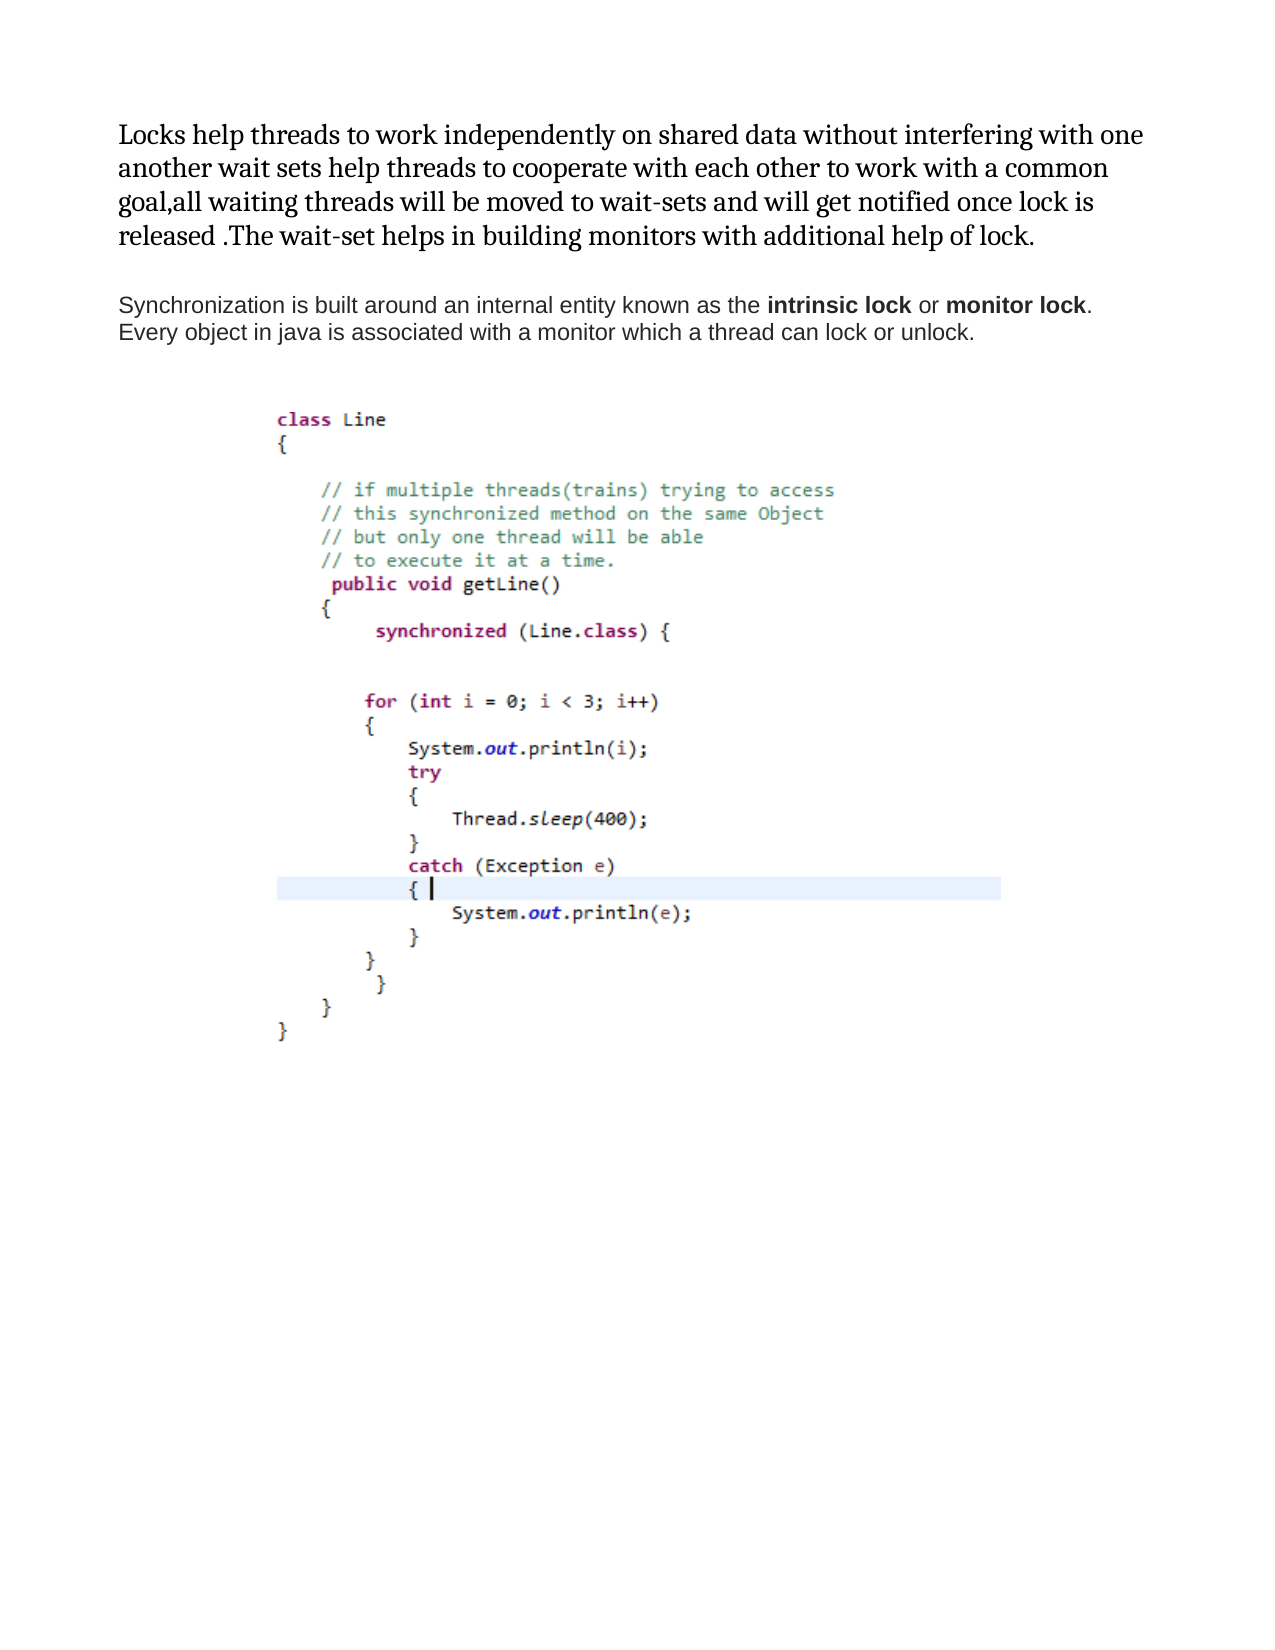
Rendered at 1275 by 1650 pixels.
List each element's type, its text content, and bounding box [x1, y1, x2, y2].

text Synchronization is built around an internal entity known as the intrinsic lock or monitor lock. [118, 292, 1157, 319]
text Locks help threads to work independently on shared data without interfering with one another wait sets help threads to cooperate with each other to work with a common goal,all waiting threads will be moved to wait-sets and will get notified once lock is released .The wait-set helps in building monitors with additional help of lock. [118, 118, 1157, 252]
text Every object in java is associated with a monitor which a thread can lock or unlock. [118, 319, 1157, 346]
picture [274, 412, 1001, 1046]
